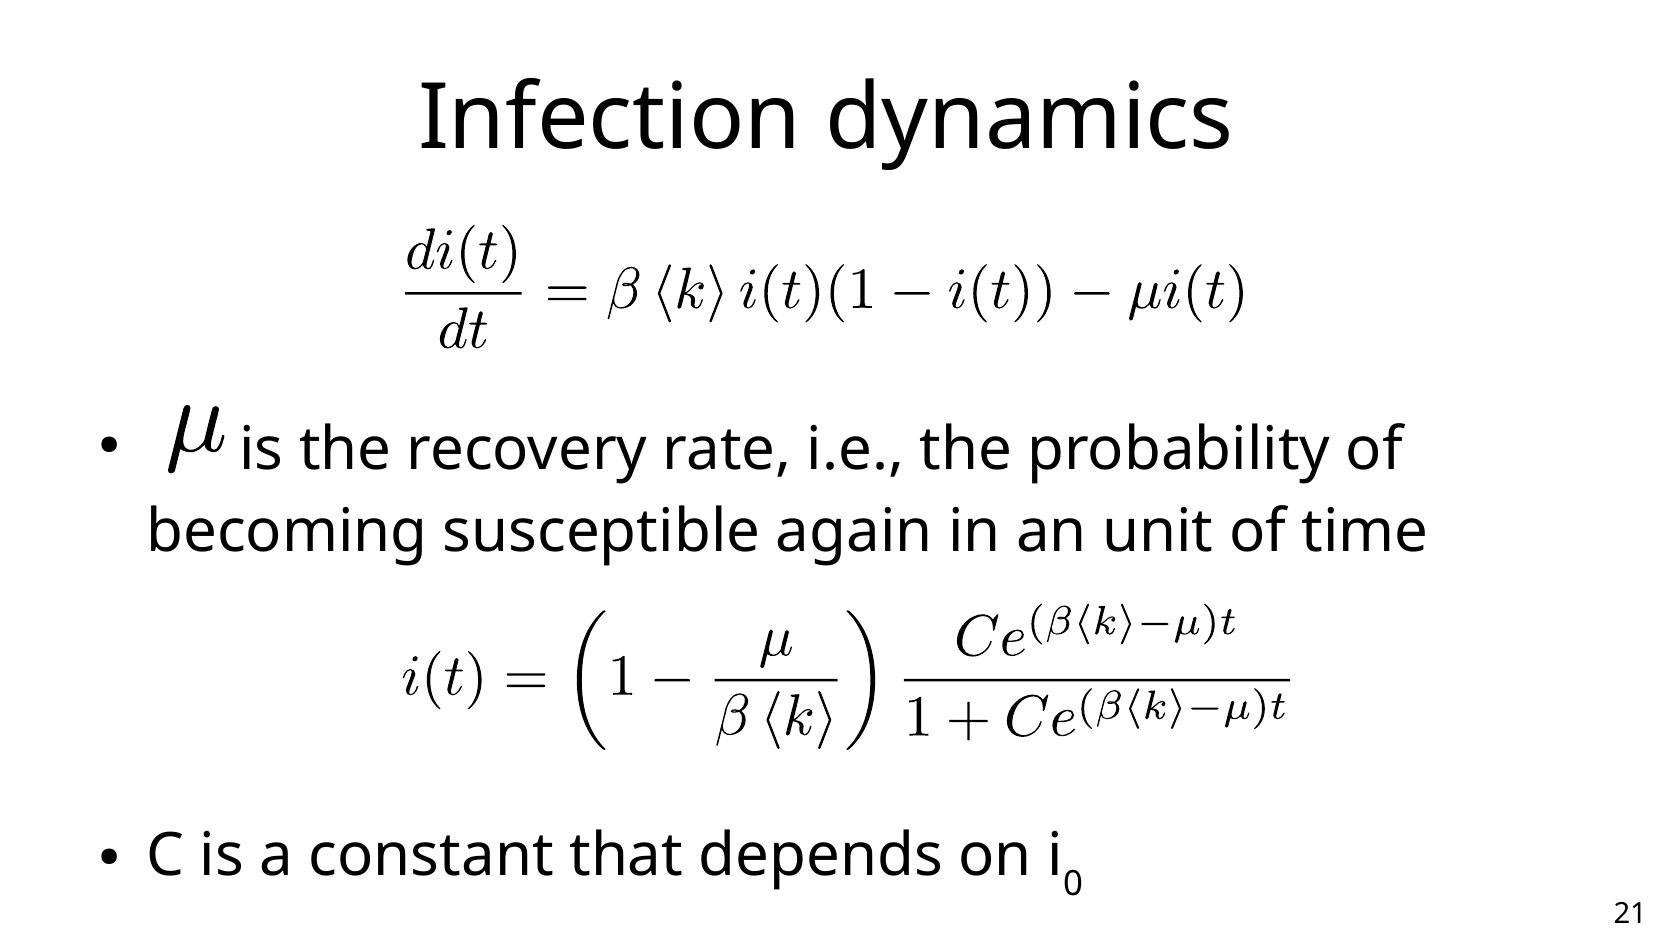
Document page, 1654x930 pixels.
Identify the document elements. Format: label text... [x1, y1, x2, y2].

title Infection dynamics [82, 1, 1571, 225]
text_box [401, 603, 1291, 751]
list is the recovery rate, i.e., the probability of becoming susceptible again in an unit of time C is a constant that depends on i0 [82, 405, 1571, 916]
text_box [405, 224, 1249, 349]
text_box [165, 405, 228, 474]
